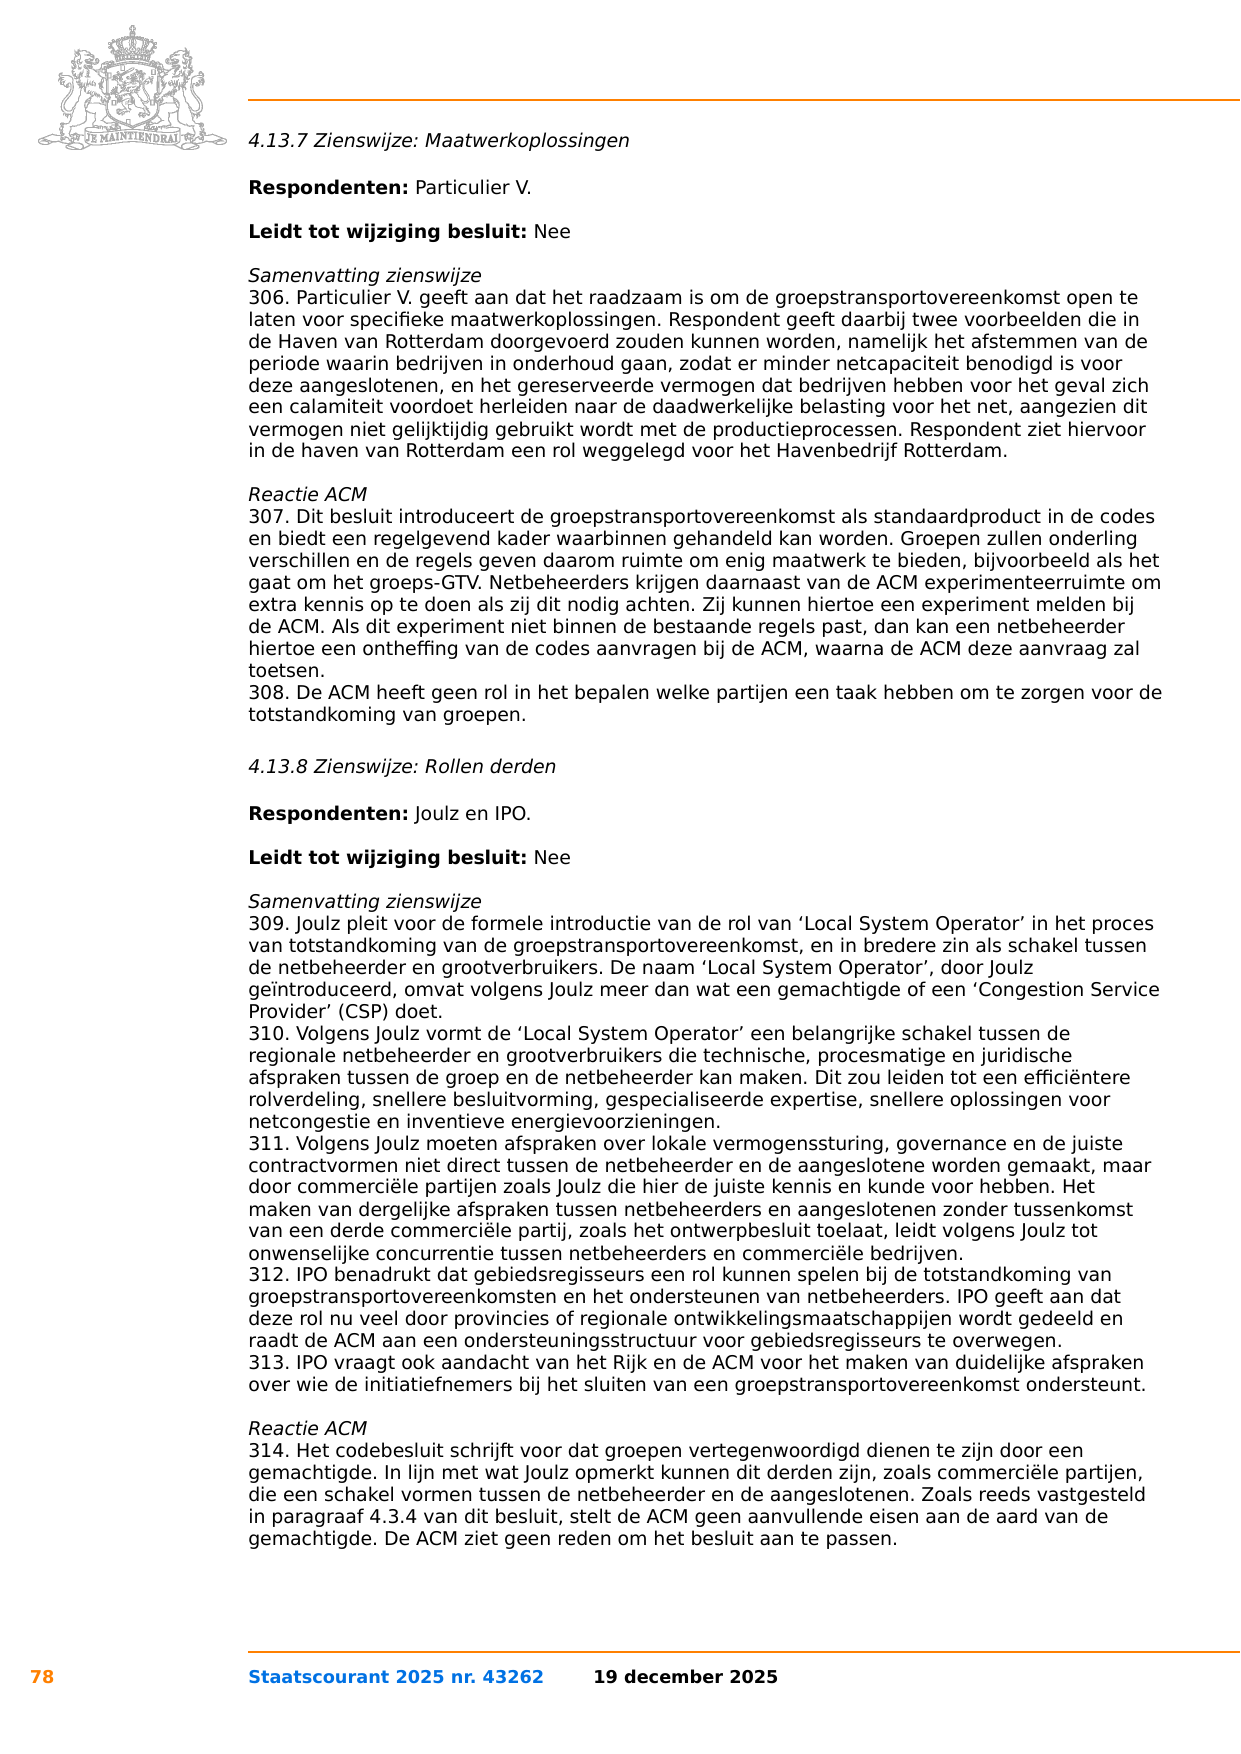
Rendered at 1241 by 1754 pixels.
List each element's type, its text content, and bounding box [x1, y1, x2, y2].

subtitle Reactie ACM [248, 1418, 1163, 1440]
subtitle Samenvatting zienswijze [248, 891, 1163, 913]
text 310. Volgens Joulz vormt de ‘Local System Operator’ een belangrijke schakel tussen de regionale netbeheerder en grootverbruikers die technische, procesmatige en juridische afspraken tussen de groep en de netbeheerder kan maken. Dit zou leiden tot een efficiëntere rolverdeling, snellere besluitvorming, gespecialiseerde expertise, snellere oplossingen voor netcongestie en inventieve energievoorzieningen. [248, 1023, 1163, 1132]
text 311. Volgens Joulz moeten afspraken over lokale vermogenssturing, governance en de juiste contractvormen niet direct tussen de netbeheerder en de aangeslotene worden gemaakt, maar door commerciële partijen zoals Joulz die hier de juiste kennis en kunde voor hebben. Het maken van dergelijke afspraken tussen netbeheerders en aangeslotenen zonder tussenkomst van een derde commerciële partij, zoals het ontwerpbesluit toelaat, leidt volgens Joulz tot onwenselijke concurrentie tussen netbeheerders en commerciële bedrijven. [248, 1132, 1163, 1264]
text 312. IPO benadrukt dat gebiedsregisseurs een rol kunnen spelen bij de totstandkoming van groepstransportovereenkomsten en het ondersteunen van netbeheerders. IPO geeft aan dat deze rol nu veel door provincies of regionale ontwikkelingsmaatschappijen wordt gedeeld en raadt de ACM aan een ondersteuningsstructuur voor gebiedsregisseurs te overwegen. [248, 1264, 1163, 1352]
text Respondenten: Joulz en IPO. [248, 803, 1163, 825]
subtitle 4.13.8 Zienswijze: Rollen derden [248, 756, 1163, 778]
text 313. IPO vraagt ook aandacht van het Rijk en de ACM voor het maken van duidelijke afspraken over wie de initiatiefnemers bij het sluiten van een groepstransportovereenkomst ondersteunt. [248, 1352, 1163, 1396]
subtitle 4.13.7 Zienswijze: Maatwerkoplossingen [248, 130, 1163, 152]
text Respondenten: Particulier V. [248, 177, 1163, 199]
picture [38, 25, 227, 150]
text Leidt tot wijziging besluit: Nee [248, 847, 1163, 869]
text Leidt tot wijziging besluit: Nee [248, 221, 1163, 243]
text 306. Particulier V. geeft aan dat het raadzaam is om de groepstransportovereenkomst open te laten voor specifieke maatwerkoplossingen. Respondent geeft daarbij twee voorbeelden die in de Haven van Rotterdam doorgevoerd zouden kunnen worden, namelijk het afstemmen van de periode waarin bedrijven in onderhoud gaan, zodat er minder netcapaciteit benodigd is voor deze aangeslotenen, en het gereserveerde vermogen dat bedrijven hebben voor het geval zich een calamiteit voordoet herleiden naar de daadwerkelijke belasting voor het net, aangezien dit vermogen niet gelijktijdig gebruikt wordt met de productieprocessen. Respondent ziet hiervoor in de haven van Rotterdam een rol weggelegd voor het Havenbedrijf Rotterdam. [248, 287, 1163, 462]
text 307. Dit besluit introduceert de groepstransportovereenkomst als standaardproduct in de codes en biedt een regelgevend kader waarbinnen gehandeld kan worden. Groepen zullen onderling verschillen en de regels geven daarom ruimte om enig maatwerk te bieden, bijvoorbeeld als het gaat om het groeps-GTV. Netbeheerders krijgen daarnaast van de ACM experimenteerruimte om extra kennis op te doen als zij dit nodig achten. Zij kunnen hiertoe een experiment melden bij de ACM. Als dit experiment niet binnen de bestaande regels past, dan kan een netbeheerder hiertoe een ontheffing van de codes aanvragen bij de ACM, waarna de ACM deze aanvraag zal toetsen. [248, 506, 1163, 682]
text 308. De ACM heeft geen rol in het bepalen welke partijen een taak hebben om te zorgen voor de totstandkoming van groepen. [248, 682, 1163, 726]
text 309. Joulz pleit voor de formele introductie van de rol van ‘Local System Operator’ in het proces van totstandkoming van de groepstransportovereenkomst, en in bredere zin als schakel tussen de netbeheerder en grootverbruikers. De naam ‘Local System Operator’, door Joulz geïntroduceerd, omvat volgens Joulz meer dan wat een gemachtigde of een ‘Congestion Service Provider’ (CSP) doet. [248, 913, 1163, 1023]
text 314. Het codebesluit schrijft voor dat groepen vertegenwoordigd dienen te zijn door een gemachtigde. In lijn met wat Joulz opmerkt kunnen dit derden zijn, zoals commerciële partijen, die een schakel vormen tussen de netbeheerder en de aangeslotenen. Zoals reeds vastgesteld in paragraaf 4.3.4 van dit besluit, stelt de ACM geen aanvullende eisen aan de aard van de gemachtigde. De ACM ziet geen reden om het besluit aan te passen. [248, 1440, 1163, 1550]
subtitle Samenvatting zienswijze [248, 264, 1163, 287]
subtitle Reactie ACM [248, 484, 1163, 506]
